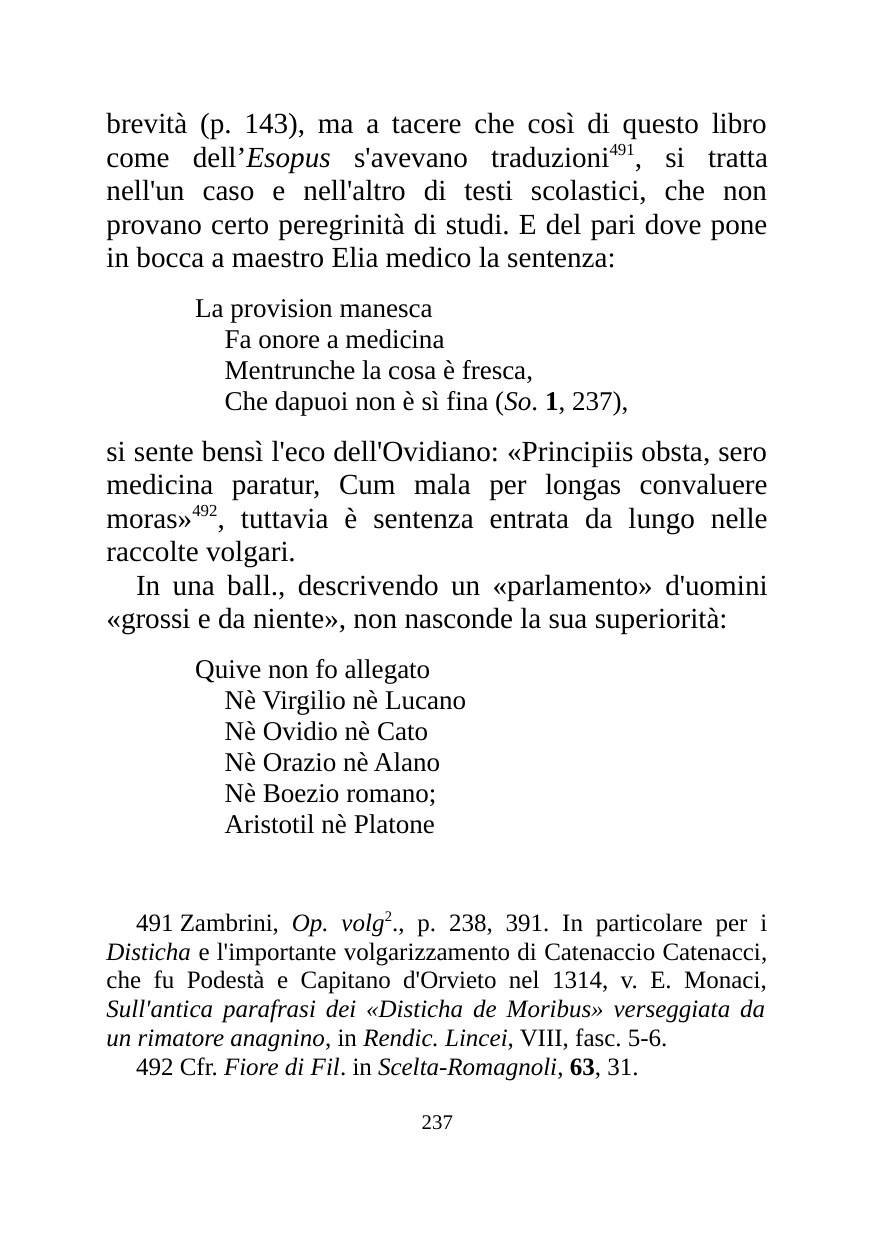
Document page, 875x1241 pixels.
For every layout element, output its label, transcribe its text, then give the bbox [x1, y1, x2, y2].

text Zambrini, Op. volg2., p. 238, 391. In particolare per i Disticha e l'importante volgarizzamento di Catenaccio Catenacci, che fu Podestà e Capitano d'Orvieto nel 1314, v. E. Monaci, Sull'antica parafrasi dei «Disticha de Moribus» verseggiata da un rimatore anagnino, in Rendic. Lincei, VIII, fasc. 5-6. [106, 908, 768, 1052]
text brevità (p. 143), ma a tacere che così di questo libro come dell’Esopus s'avevano traduzioni, si tratta nell'un caso e nell'altro di testi scolastici, che non provano certo peregrinità di studi. E del pari dove pone in bocca a maestro Elia medico la sentenza: [106, 106, 768, 274]
text La provision manesca Fa onore a medicina Mentrunche la cosa è fresca, Che dapuoi non è sì fina (So. 1, 237), [195, 292, 768, 416]
text Cfr. Fiore di Fil. in Scelta-Romagnoli, 63, 31. [106, 1052, 768, 1080]
text si sente bensì l'eco dell'Ovidiano: «Principiis obsta, sero medicina paratur, Cum mala per longas convaluere moras», tuttavia è sentenza entrata da lungo nelle raccolte volgari. [106, 434, 768, 568]
text In una ball., descrivendo un «parlamento» d'uomini «grossi e da niente», non nasconde la sua superiorità: [106, 568, 768, 635]
text Quive non fo allegato Nè Virgilio nè Lucano Nè Ovidio nè Cato Nè Orazio nè Alano Nè Boezio romano; Aristotil nè Platone [195, 653, 768, 840]
